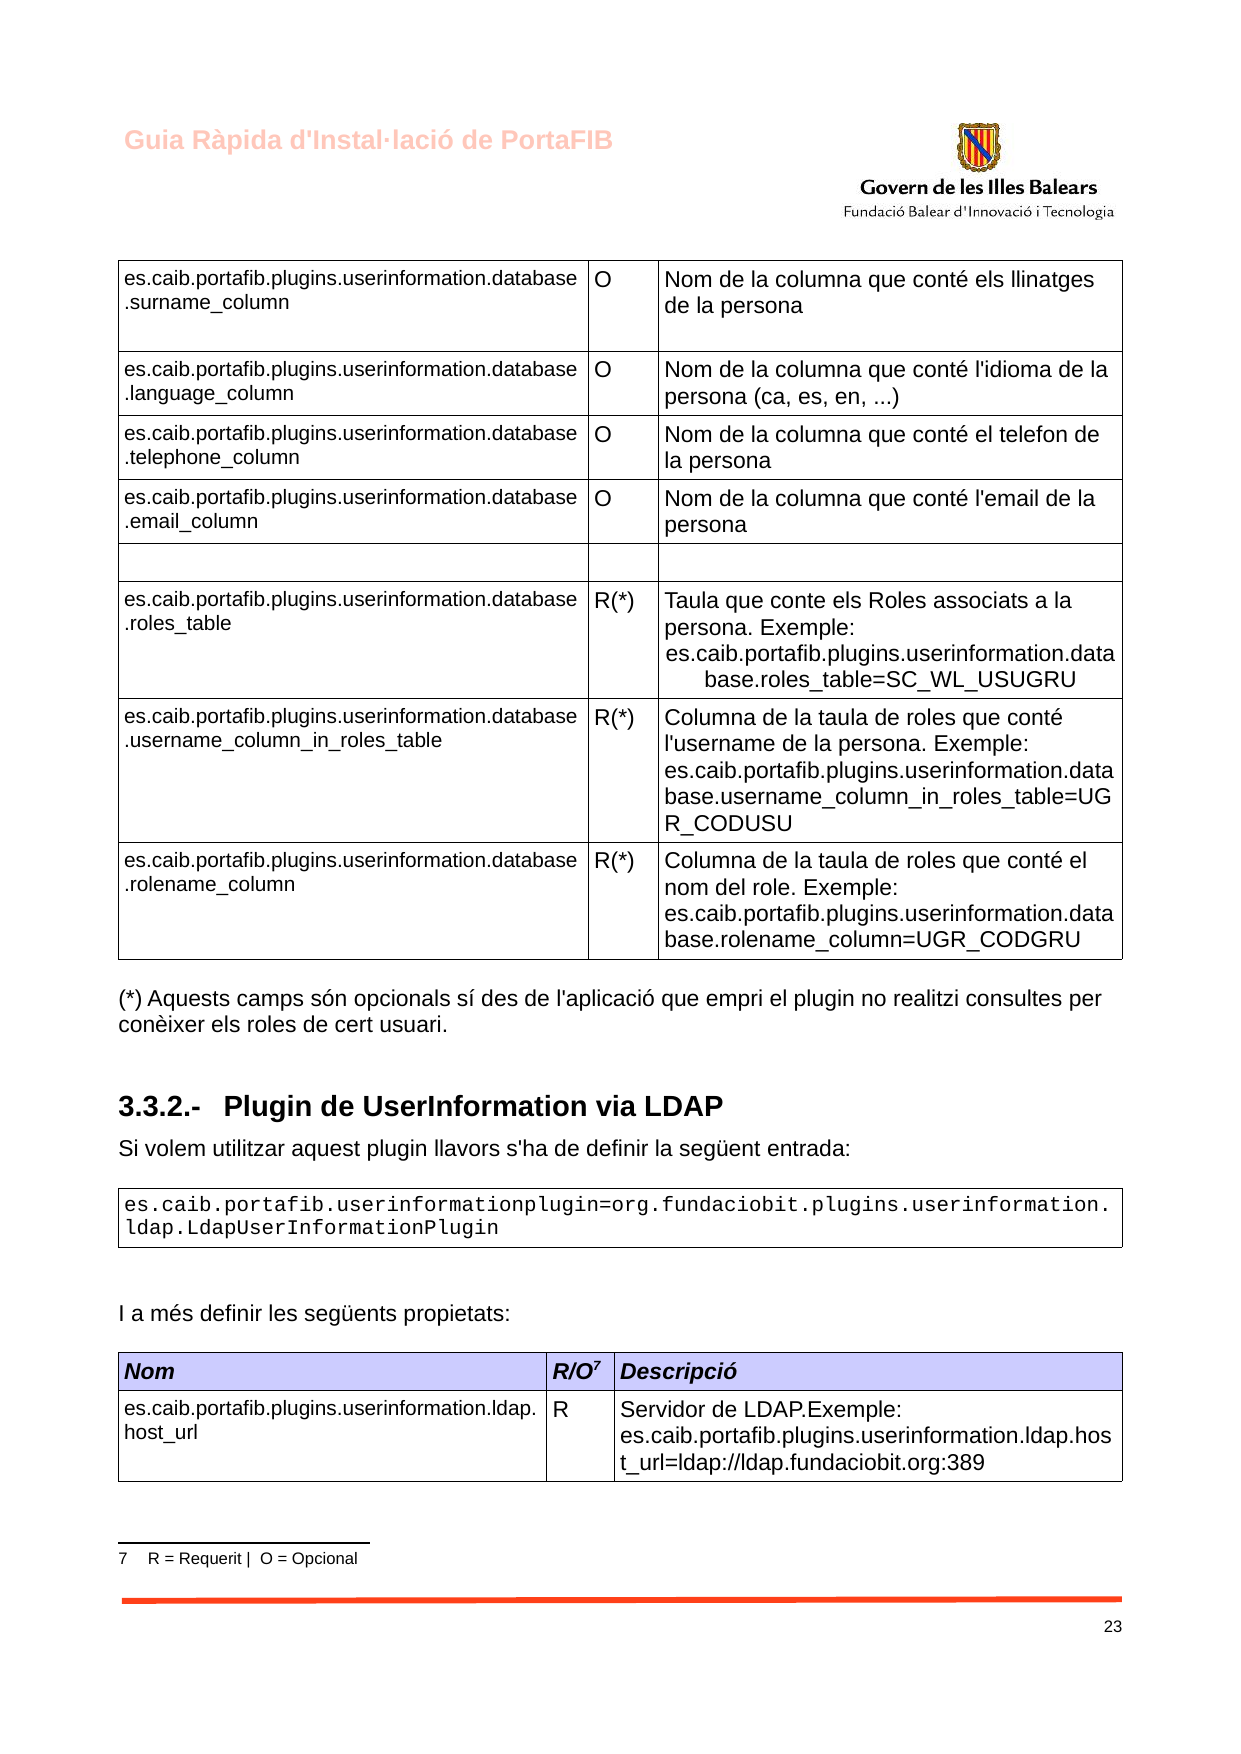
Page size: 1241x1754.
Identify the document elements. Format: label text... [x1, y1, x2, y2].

table_cell R(*) [589, 843, 658, 958]
table_cell Columna de la taula de roles que conté l'username de la persona. Exemple: es.caib.portafib.plugins.userinformation.database.username_column_in_roles_table=UGR_CODUSU [659, 699, 1122, 842]
table_cell O [589, 480, 658, 543]
subtitle Plugin de UserInformation via LDAP [118, 1089, 1122, 1123]
table_cell [659, 544, 1122, 581]
table_cell es.caib.portafib.plugins.userinformation.database.rolename_column [119, 843, 588, 958]
table_cell Nom de la columna que conté l'idioma de la persona (ca, es, en, ...) [659, 352, 1122, 415]
table_cell es.caib.portafib.plugins.userinformation.database.surname_column [119, 261, 588, 351]
table_header Nom [119, 1353, 546, 1390]
picture [840, 123, 1117, 220]
table_cell R [547, 1391, 614, 1481]
table_header R/O [547, 1353, 614, 1390]
table_cell O [589, 261, 658, 351]
table_cell es.caib.portafib.plugins.userinformation.ldap.host_url [119, 1391, 546, 1481]
text (*) Aquests camps són opcionals sí des de l'aplicació que empri el plugin no realitzi consultes per conèixer els roles de cert usuari. [118, 985, 1122, 1038]
table_cell es.caib.portafib.plugins.userinformation.database.telephone_column [119, 416, 588, 479]
table_cell R(*) [589, 699, 658, 842]
table_cell es.caib.portafib.plugins.userinformation.database.username_column_in_roles_table [119, 699, 588, 842]
table_cell Nom de la columna que conté els llinatges de la persona [659, 261, 1122, 351]
table_cell [589, 544, 658, 581]
text I a més definir les següents propietats: [118, 1299, 1122, 1326]
table_cell es.caib.portafib.plugins.userinformation.database.language_column [119, 352, 588, 415]
table_cell Columna de la taula de roles que conté el nom del role. Exemple: es.caib.portafib.plugins.userinformation.database.rolename_column=UGR_CODGRU [659, 843, 1122, 958]
table_cell Servidor de LDAP.Exemple: es.caib.portafib.plugins.userinformation.ldap.host_url=ldap://ldap.fundaciobit.org:389 [615, 1391, 1122, 1481]
table_cell R(*) [589, 582, 658, 698]
table_cell es.caib.portafib.plugins.userinformation.database.email_column [119, 480, 588, 543]
text Si volem utilitzar aquest plugin llavors s'ha de definir la següent entrada: [118, 1135, 1122, 1161]
table_header es.caib.portafib.userinformationplugin=org.fundaciobit.plugins.userinformation.ldap.LdapUserInformationPlugin [119, 1189, 1122, 1247]
table_header Descripció [615, 1353, 1122, 1390]
table_cell Nom de la columna que conté l'email de la persona [659, 480, 1122, 543]
table_cell es.caib.portafib.plugins.userinformation.database.roles_table [119, 582, 588, 698]
table_cell Taula que conte els Roles associats a la persona. Exemple: es.caib.portafib.plugins.userinformation.database.roles_table=SC_WL_USUGRU [659, 582, 1122, 698]
table_cell Nom de la columna que conté el telefon de la persona [659, 416, 1122, 479]
table_cell O [589, 352, 658, 415]
table_cell O [589, 416, 658, 479]
table_cell [119, 544, 588, 581]
